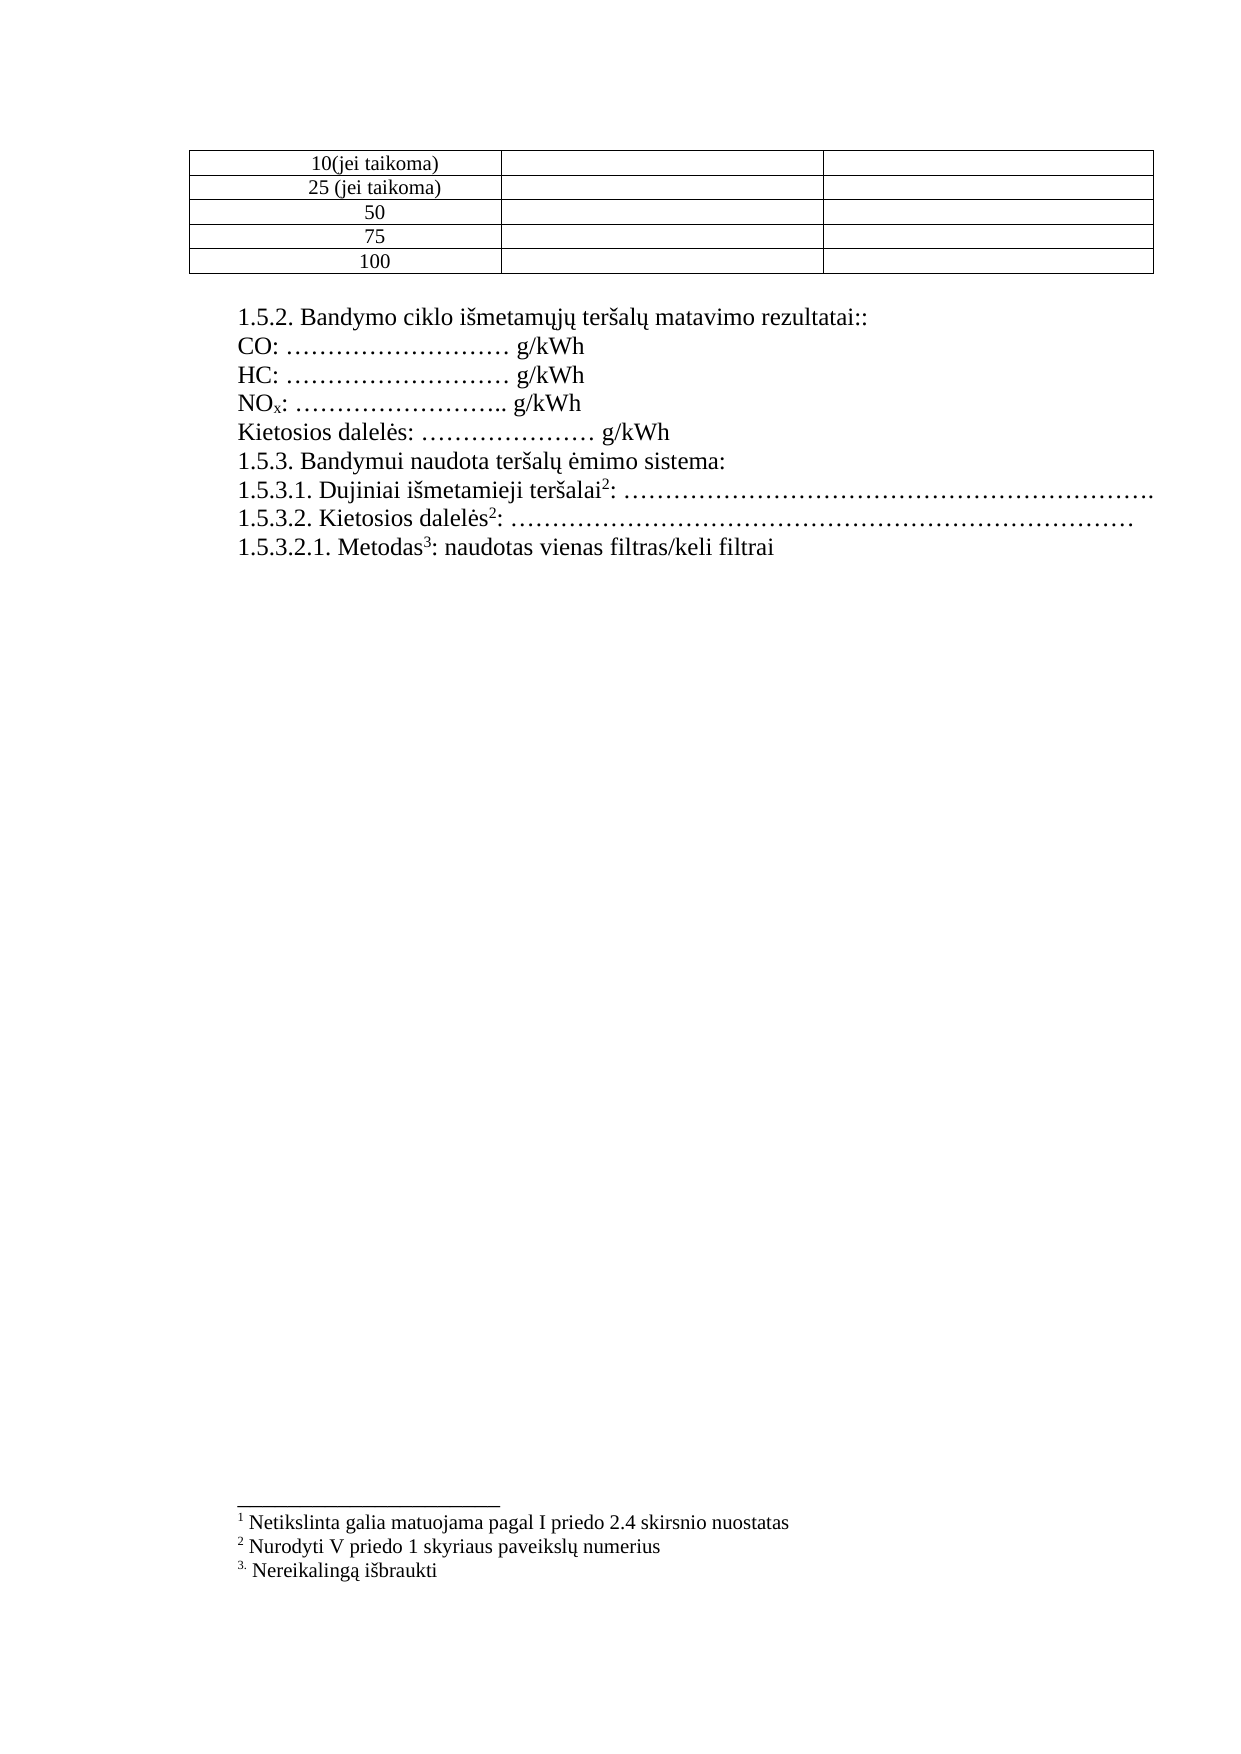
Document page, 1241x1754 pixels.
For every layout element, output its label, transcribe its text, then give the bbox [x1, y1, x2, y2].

table_cell [824, 200, 1153, 224]
text _____________________ [178, 1481, 1169, 1510]
table_cell 100 [190, 249, 501, 273]
table_cell [824, 225, 1153, 248]
table_cell 50 [190, 200, 501, 224]
table_cell [824, 249, 1153, 273]
table_cell [502, 225, 823, 248]
table_cell [502, 200, 823, 224]
table_cell [502, 176, 823, 199]
text Kietosios dalelės: ………………… g/kWh [178, 417, 1169, 446]
text 3. Nereikalingą išbraukti [178, 1558, 1169, 1582]
text 1.5.3.2. Kietosios dalelės2: ………………………………………………………………… [178, 503, 1169, 532]
table_cell 10(jei taikoma) [190, 151, 501, 174]
table_cell [502, 151, 823, 174]
text CO: ……………………… g/kWh [178, 331, 1169, 360]
table_cell 75 [190, 225, 501, 248]
text 2 Nurodyti V priedo 1 skyriaus paveikslų numerius [178, 1534, 1169, 1558]
text 1.5.3.2.1. Metodas3: naudotas vienas filtras/keli filtrai [178, 532, 1169, 561]
table_cell 25 (jei taikoma) [190, 176, 501, 199]
text NOx: …………………….. g/kWh [178, 388, 1169, 417]
text HC: ……………………… g/kWh [178, 360, 1169, 388]
table_cell [824, 151, 1153, 174]
text 1 Netikslinta galia matuojama pagal I priedo 2.4 skirsnio nuostatas [178, 1510, 1169, 1534]
text 1.5.3. Bandymui naudota teršalų ėmimo sistema: [178, 446, 1169, 475]
table_cell [502, 249, 823, 273]
text 1.5.3.1. Dujiniai išmetamieji teršalai2: ………………………………………………………. [178, 475, 1169, 503]
table_cell [824, 176, 1153, 199]
text 1.5.2. Bandymo ciklo išmetamųjų teršalų matavimo rezultatai:: [178, 302, 1169, 331]
